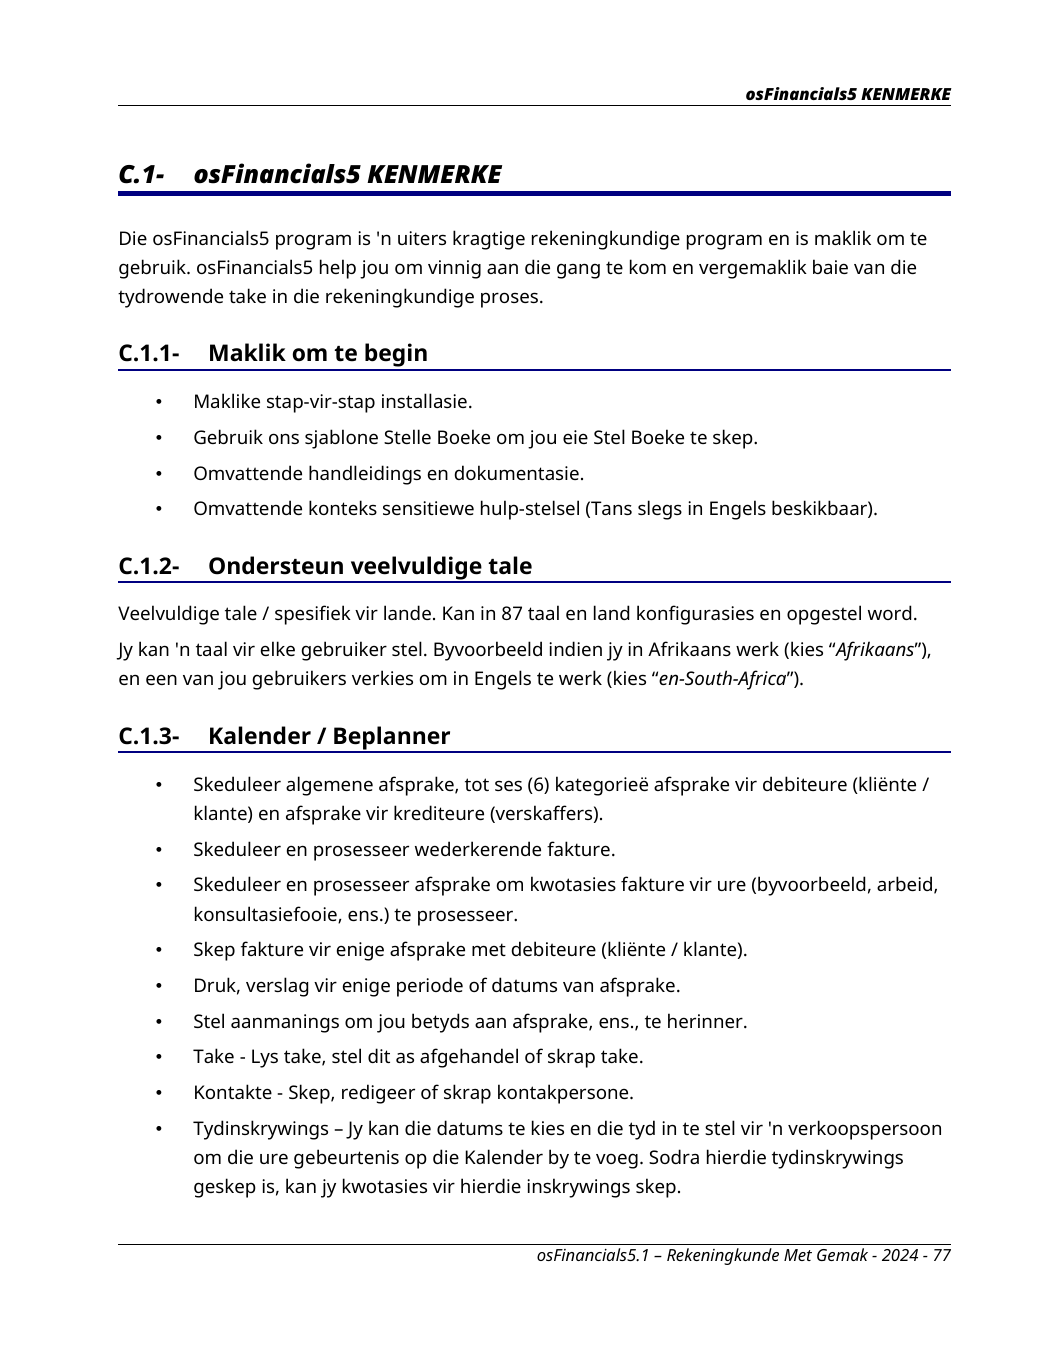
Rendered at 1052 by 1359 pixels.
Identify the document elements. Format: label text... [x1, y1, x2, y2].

list Stel aanmanings om jou betyds aan afsprake, ens., te herinner. [156, 1008, 951, 1033]
text Veelvuldige tale / spesifiek vir lande. Kan in 87 taal en land konfigurasies en opgestel word. [118, 601, 951, 626]
subtitle Maklik om te begin [118, 337, 951, 369]
list Tydinskrywings – Jy kan die datums te kies en die tyd in te stel vir 'n verkoopspersoon om die ure gebeurtenis op die Kalender by te voeg. Sodra hierdie tydinskrywings geskep is, kan jy kwotasies vir hierdie inskrywings skep. [156, 1115, 951, 1199]
subtitle Kalender / Beplanner [118, 720, 951, 751]
list Skeduleer en prosesseer afsprake om kwotasies fakture vir ure (byvoorbeeld, arbeid, konsultasiefooie, ens.) te prosesseer. [156, 872, 951, 926]
subtitle Ondersteun veelvuldige tale [118, 550, 951, 581]
list Omvattende handleidings en dokumentasie. [156, 460, 951, 485]
list Skeduleer algemene afsprake, tot ses (6) kategorieë afsprake vir debiteure (kliënte / klante) en afsprake vir krediteure (verskaffers). [156, 771, 951, 826]
text Jy kan 'n taal vir elke gebruiker stel. Byvoorbeeld indien jy in Afrikaans werk (kies “Afrikaans”), en een van jou gebruikers verkies om in Engels te werk (kies “en-South-Africa”). [118, 636, 951, 691]
text Die osFinancials5 program is 'n uiters kragtige rekeningkundige program en is maklik om te gebruik. osFinancials5 help jou om vinnig aan die gang te kom en vergemaklik baie van die tydrowende take in die rekeningkundige proses. [118, 225, 951, 309]
list Druk, verslag vir enige periode of datums van afsprake. [156, 972, 951, 998]
list Omvattende konteks sensitiewe hulp-stelsel (Tans slegs in Engels beskikbaar). [156, 496, 951, 521]
list Skep fakture vir enige afsprake met debiteure (kliënte / klante). [156, 937, 951, 962]
list Take - Lys take, stel dit as afgehandel of skrap take. [156, 1044, 951, 1069]
list Kontakte - Skep, redigeer of skrap kontakpersone. [156, 1079, 951, 1105]
list Skeduleer en prosesseer wederkerende fakture. [156, 836, 951, 861]
list Gebruik ons sjablone Stelle Boeke om jou eie Stel Boeke te skep. [156, 424, 951, 450]
list Maklike stap-vir-stap installasie. [156, 388, 951, 414]
subtitle osFinancials5 KENMERKE [118, 157, 951, 191]
